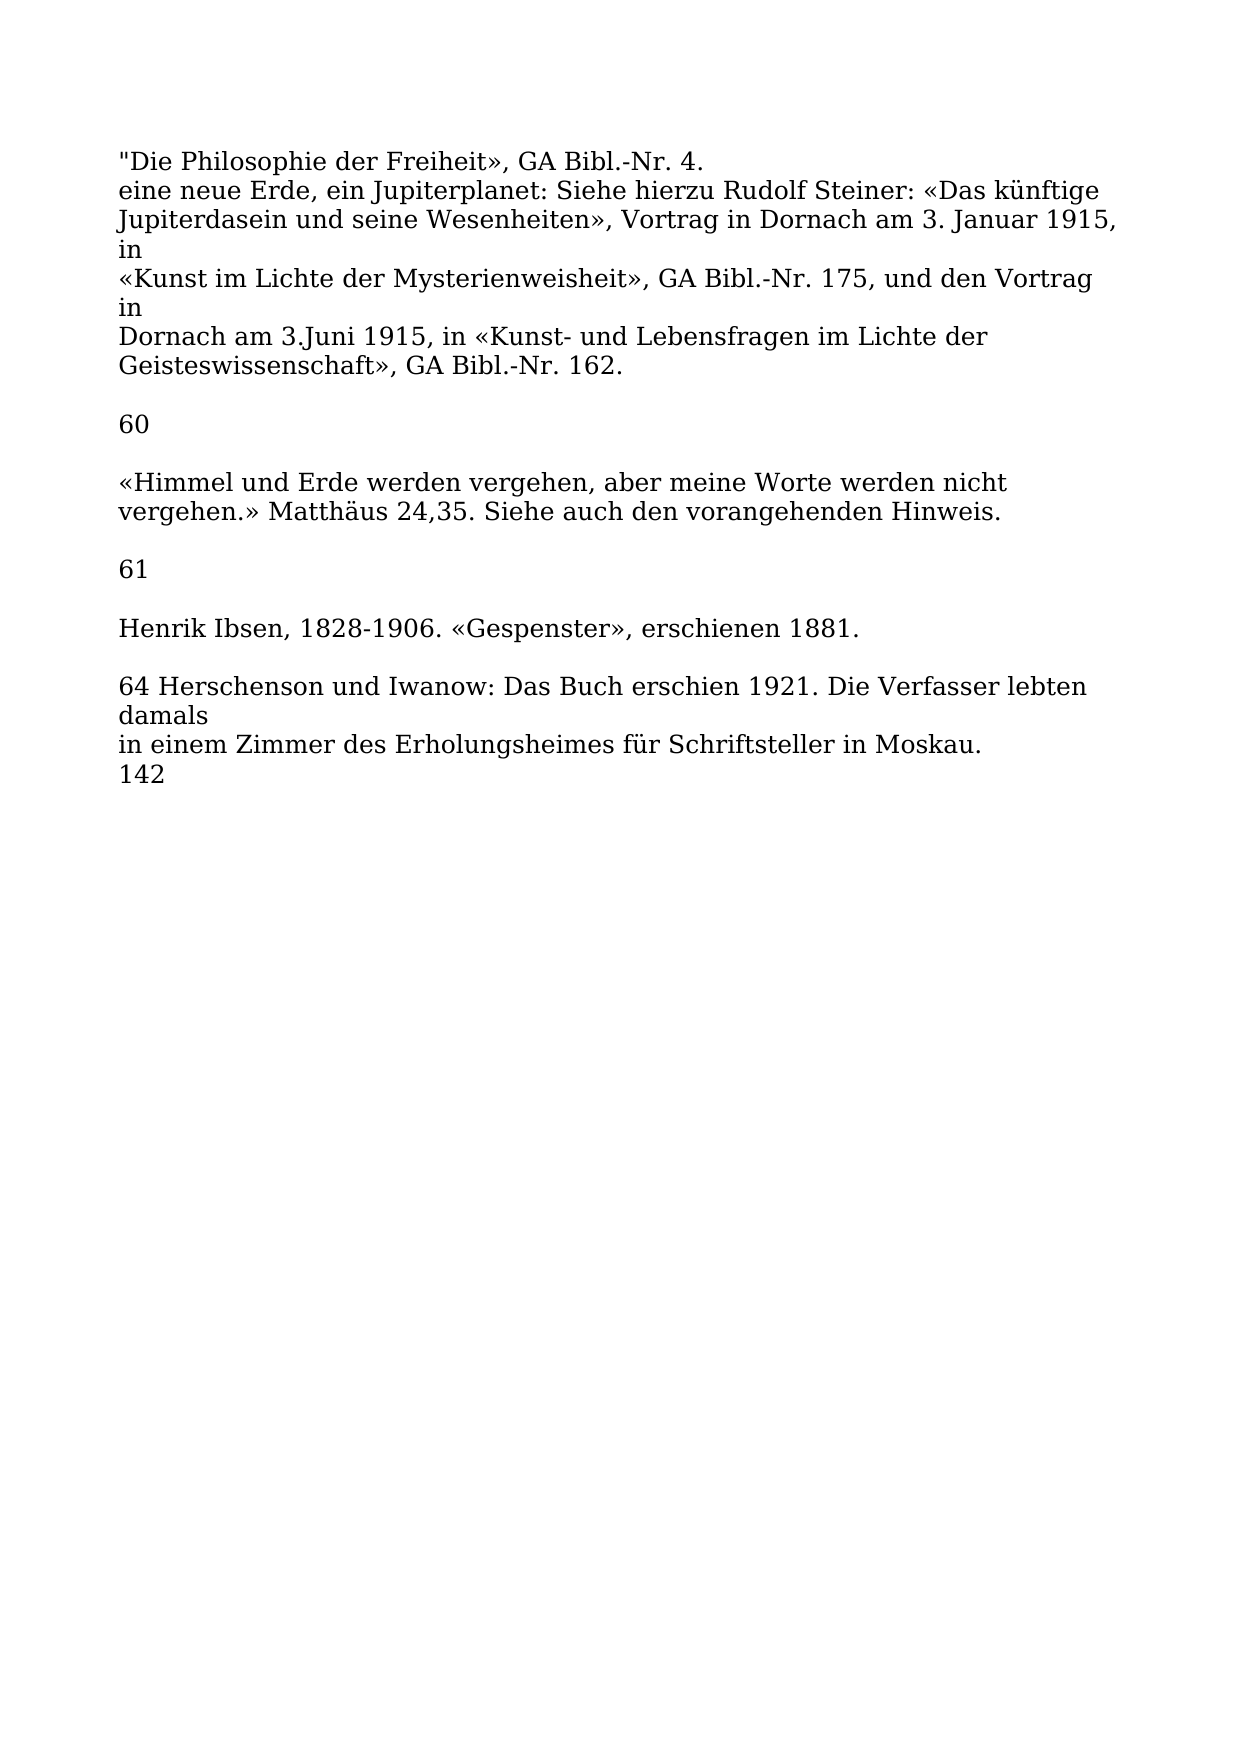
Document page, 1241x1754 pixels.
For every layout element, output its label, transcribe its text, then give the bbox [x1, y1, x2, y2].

text 142 [118, 760, 1122, 789]
text eine neue Erde, ein Jupiterplanet: Siehe hierzu Rudolf Steiner: «Das künftige Jupiterdasein und seine Wesenheiten», Vortrag in Dornach am 3. Januar 1915, in [118, 176, 1122, 264]
text Dornach am 3.Juni 1915, in «Kunst- und Lebensfragen im Lichte der Geisteswissenschaft», GA Bibl.-Nr. 162. [118, 322, 1122, 381]
text 60 [118, 410, 1122, 439]
text in einem Zimmer des Erholungsheimes für Schriftsteller in Moskau. [118, 731, 1122, 760]
text Henrik Ibsen, 1828-1906. «Gespenster», erschienen 1881. [118, 614, 1122, 643]
text «Kunst im Lichte der Mysterienweisheit», GA Bibl.-Nr. 175, und den Vortrag in [118, 264, 1122, 322]
text 64 Herschenson und Iwanow: Das Buch erschien 1921. Die Verfasser lebten damals [118, 672, 1122, 731]
text «Himmel und Erde werden vergehen, aber meine Worte werden nicht vergehen.» Matthäus 24,35. Siehe auch den vorangehenden Hinweis. [118, 468, 1122, 526]
text 61 [118, 556, 1122, 585]
text "Die Philosophie der Freiheit», GA Bibl.-Nr. 4. [118, 147, 1122, 176]
